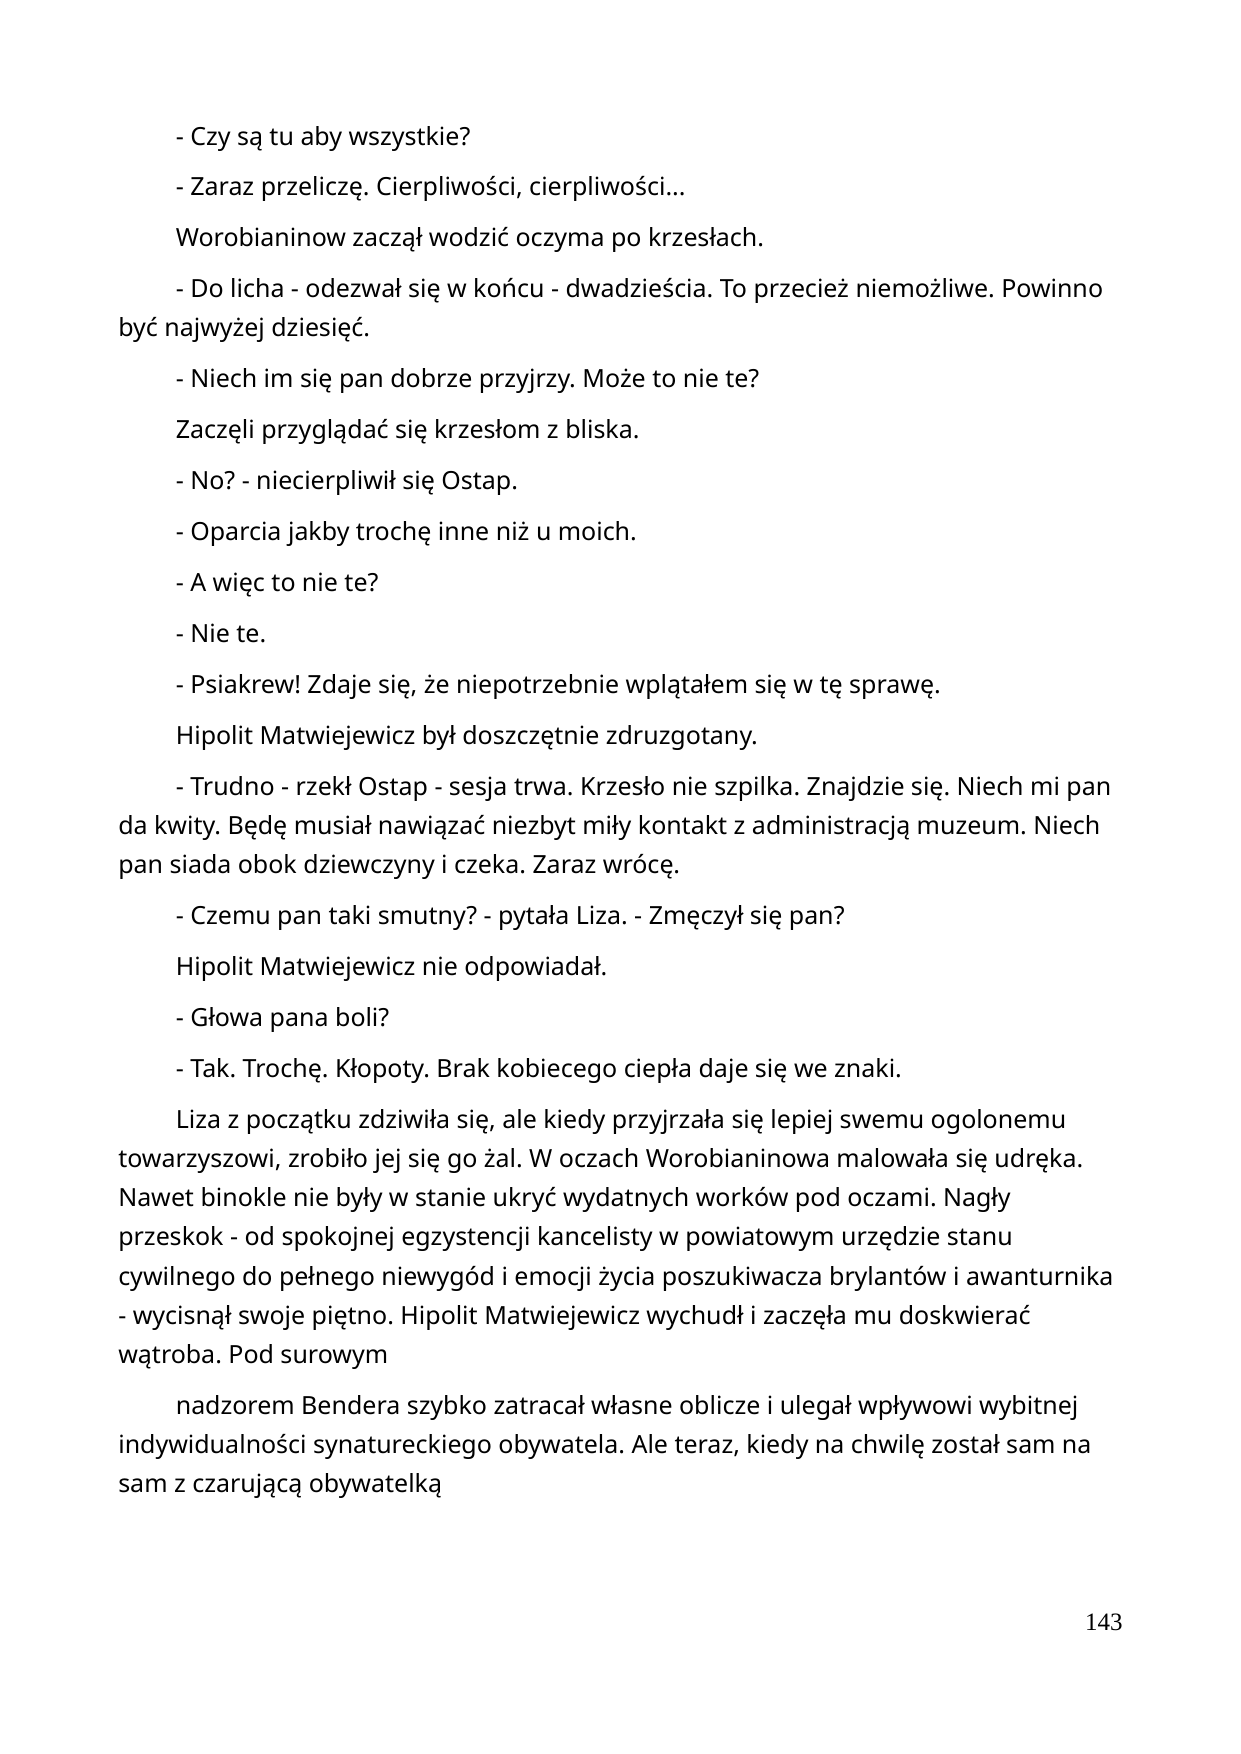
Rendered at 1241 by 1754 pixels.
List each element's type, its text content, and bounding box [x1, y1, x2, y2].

text - Tak. Trochę. Kłopoty. Brak kobiecego ciepła daje się we znaki. [118, 1051, 1122, 1085]
text - Czy są tu aby wszystkie? [118, 118, 1122, 152]
text - No? - niecierpliwił się Ostap. [118, 463, 1122, 497]
text Zaczęli przyglądać się krzesłom z bliska. [118, 412, 1122, 446]
text nadzorem Bendera szybko zatracał własne oblicze i ulegał wpływowi wybitnej indywidualności synatureckiego obywatela. Ale teraz, kiedy na chwilę został sam na sam z czarującą obywatelką [118, 1387, 1122, 1500]
text - Nie te. [118, 616, 1122, 650]
text - Do licha - odezwał się w końcu - dwadzieścia. To przecież niemożliwe. Powinno być najwyżej dziesięć. [118, 271, 1122, 344]
text Hipolit Matwiejewicz nie odpowiadał. [118, 949, 1122, 983]
text - Zaraz przeliczę. Cierpliwości, cierpliwości... [118, 169, 1122, 203]
text - Psiakrew! Zdaje się, że niepotrzebnie wplątałem się w tę sprawę. [118, 667, 1122, 701]
text - Niech im się pan dobrze przyjrzy. Może to nie te? [118, 361, 1122, 395]
text Liza z początku zdziwiła się, ale kiedy przyjrzała się lepiej swemu ogolonemu towarzyszowi, zrobiło jej się go żal. W oczach Worobianinowa malowała się udręka. Nawet binokle nie były w stanie ukryć wydatnych worków pod oczami. Nagły przeskok - od spokojnej egzystencji kancelisty w powiatowym urzędzie stanu cywilnego do pełnego niewygód i emocji życia poszukiwacza brylantów i awanturnika - wycisnął swoje piętno. Hipolit Matwiejewicz wychudł i zaczęła mu doskwierać wątroba. Pod surowym [118, 1102, 1122, 1371]
text - A więc to nie te? [118, 565, 1122, 599]
text Hipolit Matwiejewicz był doszczętnie zdruzgotany. [118, 718, 1122, 752]
text - Głowa pana boli? [118, 1000, 1122, 1034]
text - Oparcia jakby trochę inne niż u moich. [118, 514, 1122, 548]
text Worobianinow zaczął wodzić oczyma po krzesłach. [118, 220, 1122, 254]
text - Trudno - rzekł Ostap - sesja trwa. Krzesło nie szpilka. Znajdzie się. Niech mi pan da kwity. Będę musiał nawiązać niezbyt miły kontakt z administracją muzeum. Niech pan siada obok dziewczyny i czeka. Zaraz wrócę. [118, 768, 1122, 881]
text - Czemu pan taki smutny? - pytała Liza. - Zmęczył się pan? [118, 898, 1122, 932]
